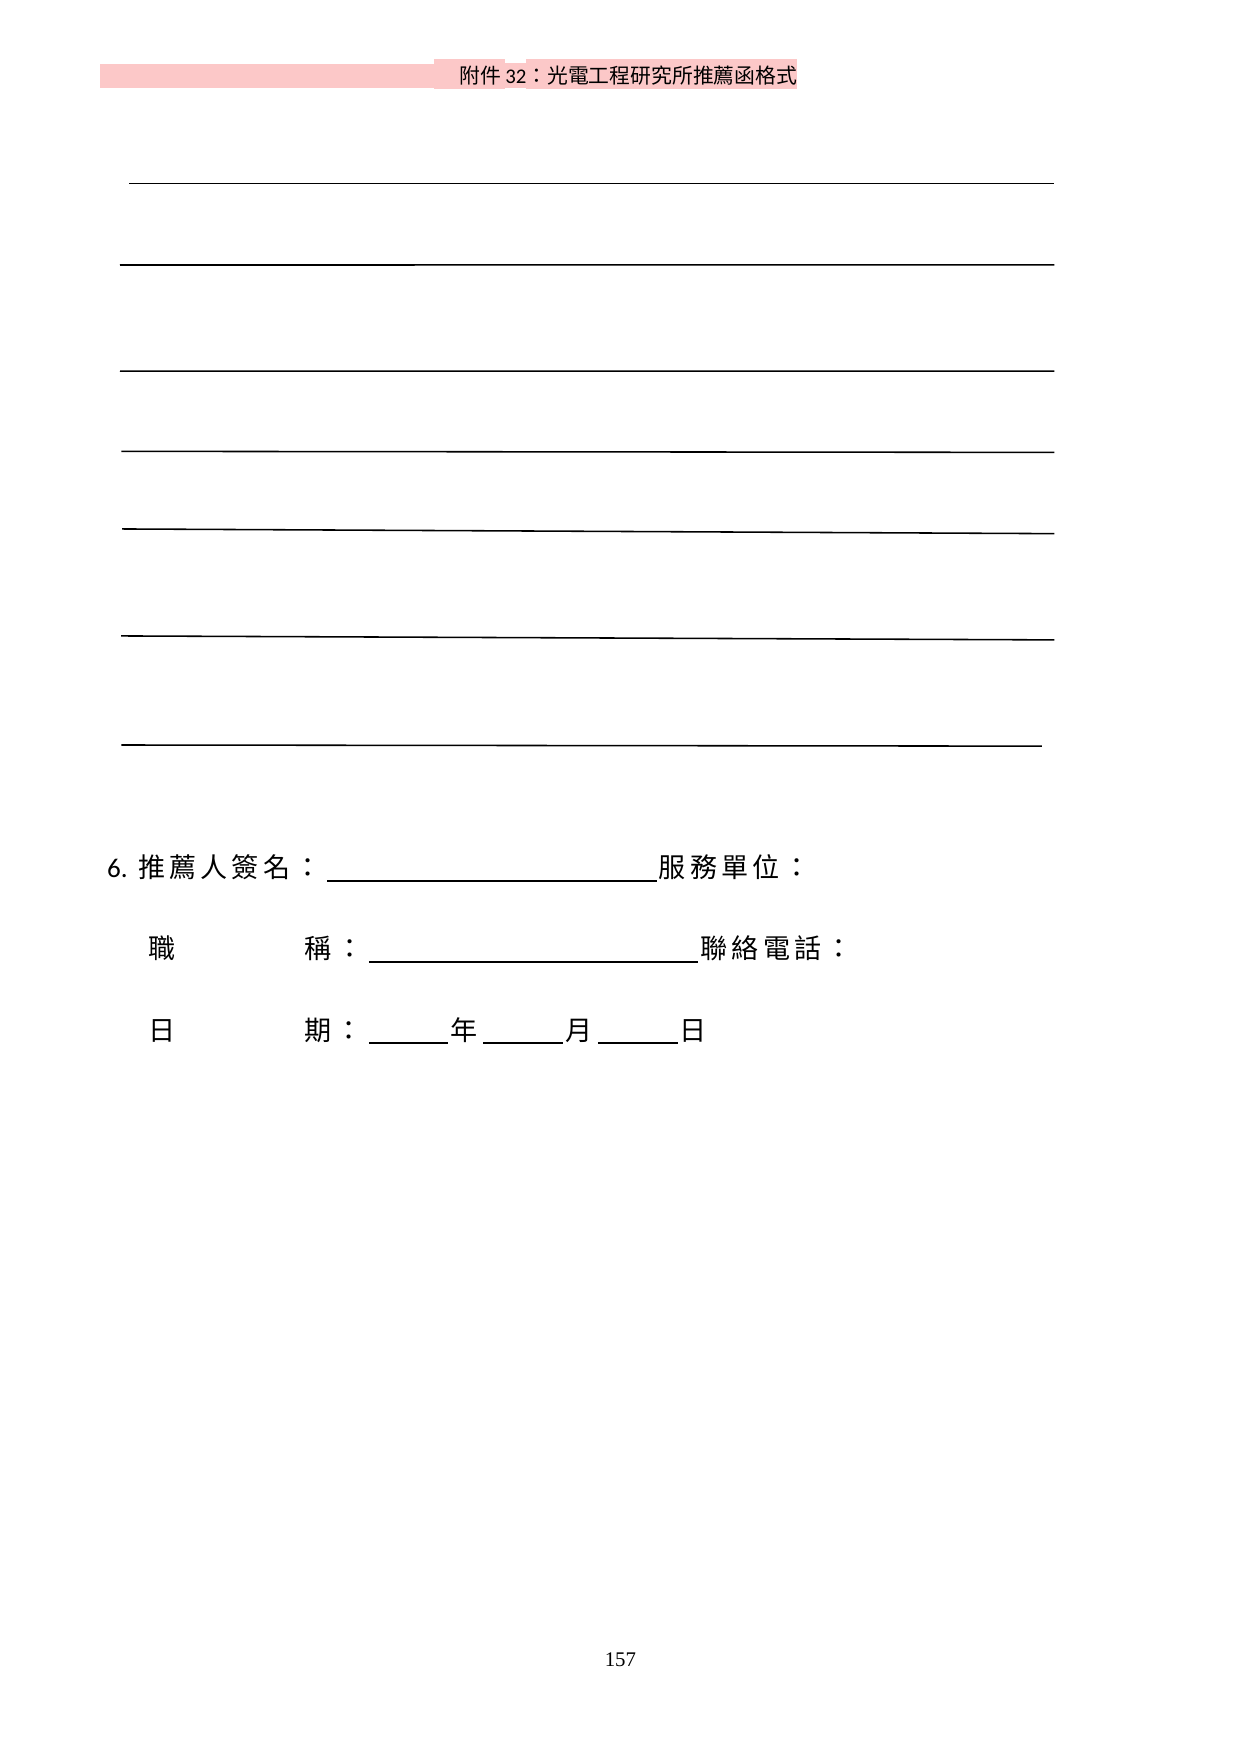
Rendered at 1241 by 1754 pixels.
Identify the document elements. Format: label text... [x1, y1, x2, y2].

text 職 稱： 聯絡電話： [142, 906, 1136, 968]
text 日 期： 年 月 日 [129, 987, 1136, 1049]
text 6. 推薦人簽名： 服務單位： [104, 824, 1136, 887]
